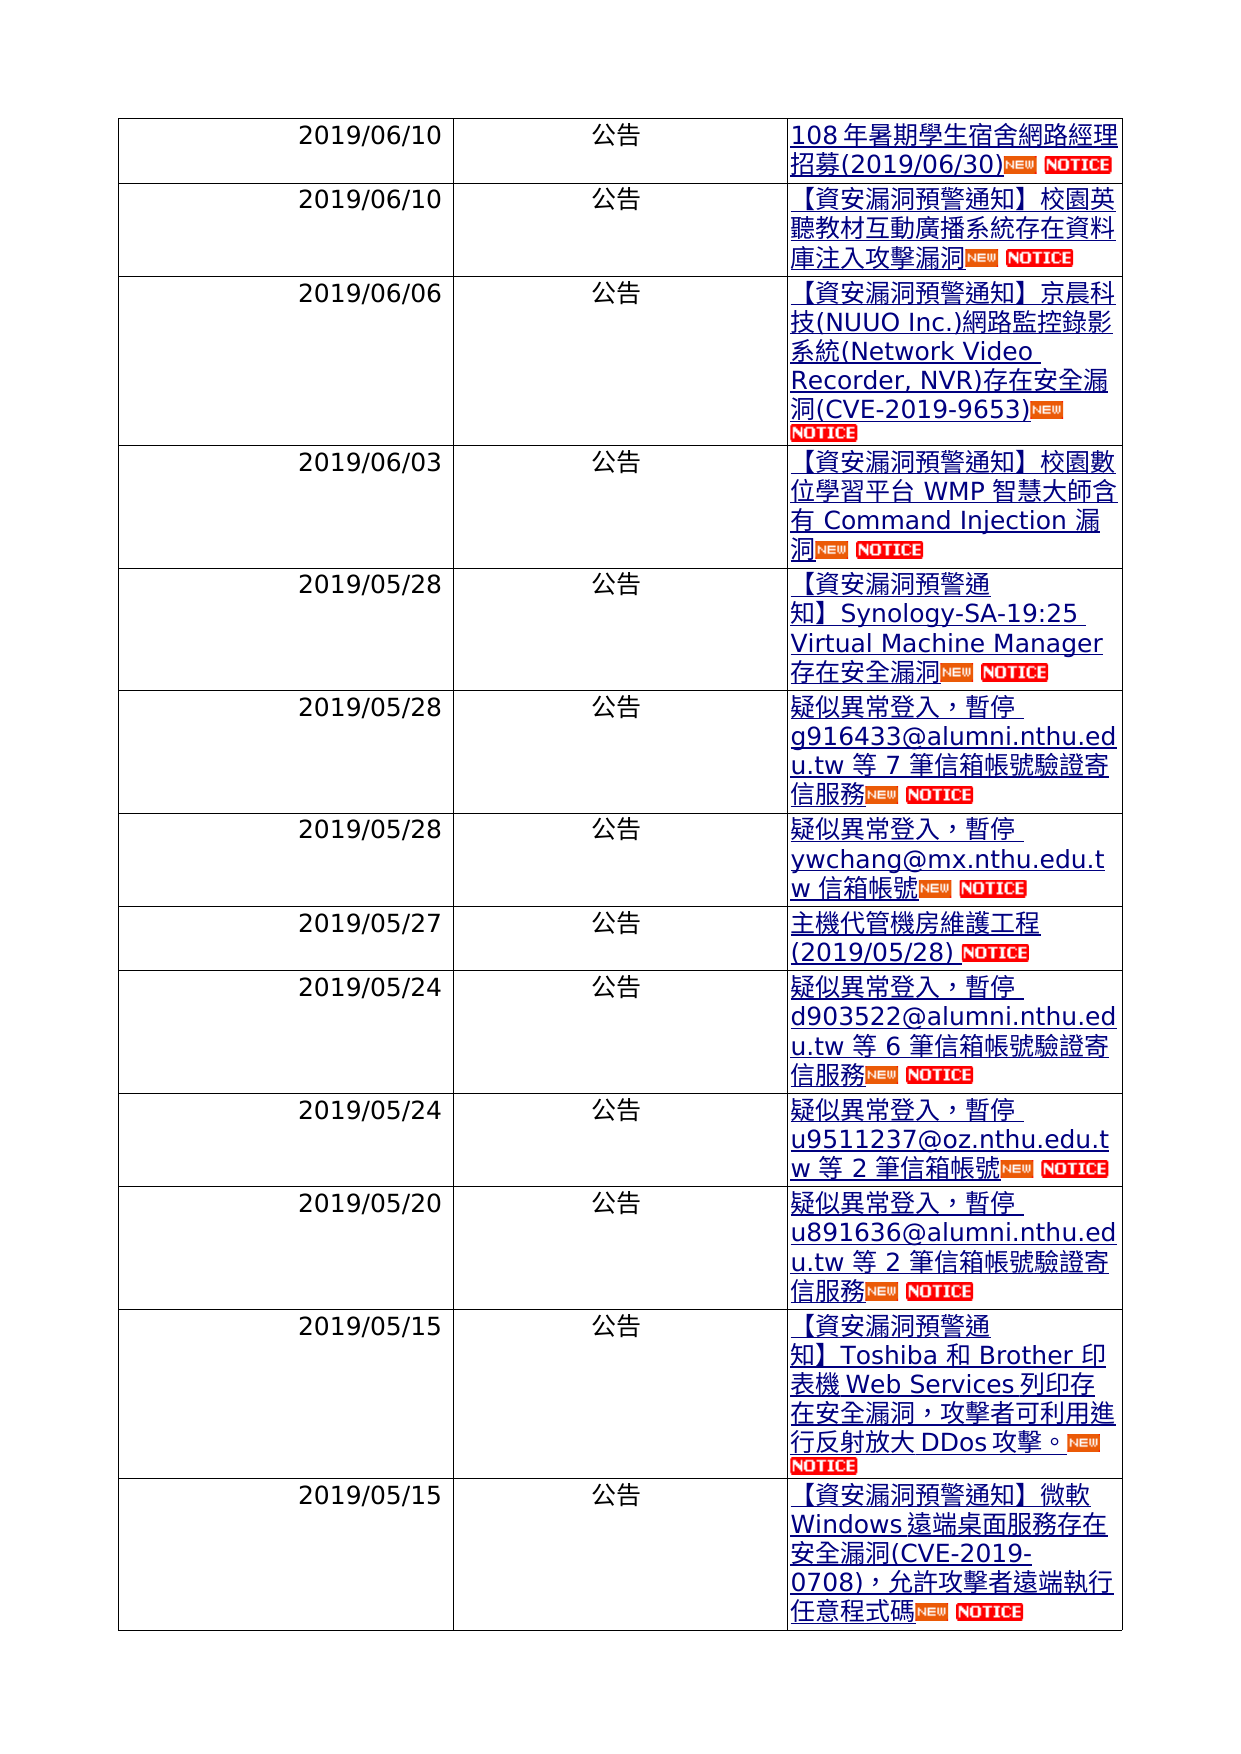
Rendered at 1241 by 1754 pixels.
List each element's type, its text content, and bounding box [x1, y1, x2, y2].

table_cell 公告 [454, 907, 787, 970]
picture [906, 786, 974, 804]
picture [815, 541, 849, 559]
table_cell 2019/05/24 [119, 1094, 453, 1186]
table_cell 公告 [454, 1479, 787, 1630]
table_cell 2019/06/06 [119, 277, 453, 445]
picture [865, 786, 899, 804]
picture [1041, 1160, 1109, 1178]
table_cell 2019/05/24 [119, 971, 453, 1093]
table_cell 公告 [454, 691, 787, 813]
picture [865, 1066, 899, 1084]
table_cell 公告 [454, 119, 787, 182]
table_cell 2019/06/10 [119, 184, 453, 276]
table_cell 2019/05/20 [119, 1187, 453, 1309]
picture [1000, 1160, 1034, 1178]
picture [856, 541, 924, 559]
picture [865, 1282, 899, 1301]
table_cell 主機代管機房維護工程(2019/05/28) [788, 907, 1122, 970]
table_cell 2019/05/15 [119, 1479, 453, 1630]
picture [1044, 156, 1112, 174]
picture [1067, 1434, 1100, 1452]
table_cell 公告 [454, 446, 787, 567]
table_cell 2019/05/28 [119, 814, 453, 906]
table_cell 公告 [454, 814, 787, 906]
picture [906, 1066, 974, 1084]
table_cell 公告 [454, 1094, 787, 1186]
picture [1030, 401, 1064, 419]
picture [906, 1282, 974, 1301]
table_cell 【資安漏洞預警通知】微軟Windows遠端桌面服務存在安全漏洞(CVE-2019-0708)，允許攻擊者遠端執行任意程式碼 [788, 1479, 1122, 1630]
picture [1003, 156, 1037, 174]
table_cell 【資安漏洞預警通知】校園數位學習平台 WMP 智慧大師含有 Command Injection 漏洞 [788, 446, 1122, 567]
picture [961, 944, 1029, 962]
picture [1006, 249, 1074, 267]
picture [940, 663, 974, 682]
table_cell 疑似異常登入，暫停 d903522@alumni.nthu.edu.tw 等 6 筆信箱帳號驗證寄信服務 [788, 971, 1122, 1093]
picture [959, 880, 1027, 898]
table_cell 公告 [454, 569, 787, 690]
table_cell 【資安漏洞預警通知】Synology-SA-19:25 Virtual Machine Manager存在安全漏洞 [788, 569, 1122, 690]
table_cell 【資安漏洞預警通知】校園英聽教材互動廣播系統存在資料庫注入攻擊漏洞 [788, 184, 1122, 276]
table_cell 疑似異常登入，暫停 ywchang@mx.nthu.edu.tw 信箱帳號 [788, 814, 1122, 906]
table_cell 公告 [454, 277, 787, 445]
table_cell 公告 [454, 971, 787, 1093]
picture [956, 1603, 1024, 1621]
table_cell 【資安漏洞預警通知】京晨科技(NUUO Inc.)網路監控錄影系統(Network Video Recorder, NVR)存在安全漏洞(CVE-2019-9653) [788, 277, 1122, 445]
table_cell 2019/06/10 [119, 119, 453, 182]
table_cell 【資安漏洞預警通知】Toshiba 和 Brother 印表機Web Services列印存在安全漏洞，攻擊者可利用進行反射放大DDos攻擊。 [788, 1310, 1122, 1478]
table_cell 疑似異常登入，暫停 u9511237@oz.nthu.edu.tw 等 2 筆信箱帳號 [788, 1094, 1122, 1186]
table_cell 公告 [454, 184, 787, 276]
table_cell 2019/05/28 [119, 569, 453, 690]
table_cell 2019/05/15 [119, 1310, 453, 1478]
picture [965, 249, 999, 267]
picture [790, 424, 858, 442]
table_cell 公告 [454, 1310, 787, 1478]
picture [918, 880, 952, 898]
picture [981, 663, 1049, 682]
table_cell 疑似異常登入，暫停 g916433@alumni.nthu.edu.tw 等 7 筆信箱帳號驗證寄信服務 [788, 691, 1122, 813]
table_cell 2019/05/28 [119, 691, 453, 813]
table_cell 公告 [454, 1187, 787, 1309]
picture [790, 1457, 858, 1475]
table_cell 2019/05/27 [119, 907, 453, 970]
table_cell 疑似異常登入，暫停 u891636@alumni.nthu.edu.tw 等 2 筆信箱帳號驗證寄信服務 [788, 1187, 1122, 1309]
table_cell 2019/06/03 [119, 446, 453, 567]
picture [915, 1603, 949, 1621]
table_cell 108年暑期學生宿舍網路經理招募(2019/06/30) [788, 119, 1122, 182]
